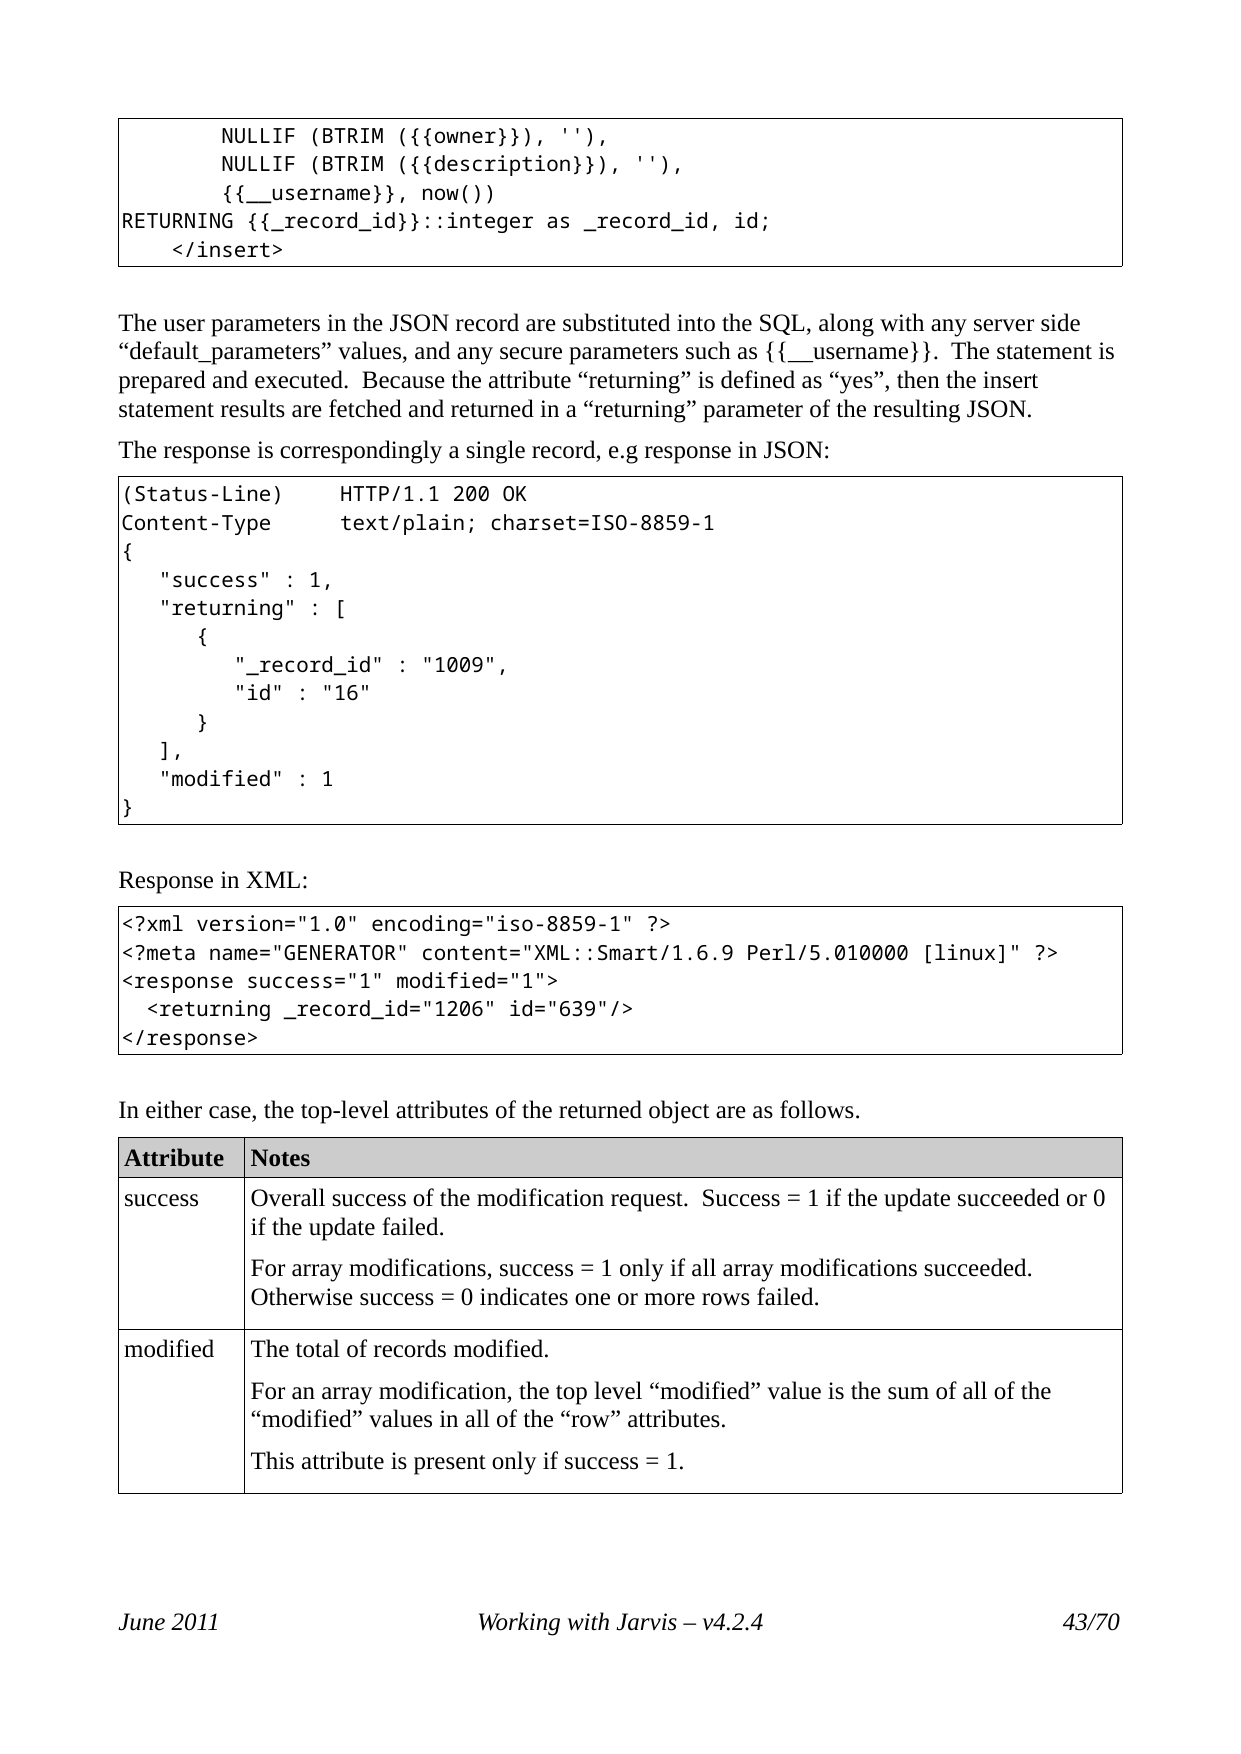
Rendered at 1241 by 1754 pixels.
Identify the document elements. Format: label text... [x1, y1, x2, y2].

text <returning _record_id="1206" id="639"/> [119, 991, 1122, 1020]
text Response in XML: [118, 865, 1122, 894]
text "_record_id" : "1009", [119, 647, 1122, 675]
text NULLIF (BTRIM ({{description}}), ''), [119, 147, 1122, 175]
table_cell The total of records modified. For an array modification, the top level “modified” value is the sum of all of the “modified” values in all of the “row” attributes. This attribute is present only if success = 1. [245, 1330, 1122, 1493]
text ], [119, 732, 1122, 761]
text "id" : "16" [119, 675, 1122, 704]
text "modified" : 1 [119, 761, 1122, 789]
text "returning" : [ [119, 590, 1122, 618]
text RETURNING {{_record_id}}::integer as _record_id, id; [119, 203, 1122, 232]
text { [119, 618, 1122, 647]
text { [119, 533, 1122, 562]
text <response success="1" modified="1"> [119, 963, 1122, 991]
text NULLIF (BTRIM ({{owner}}), ''), [119, 119, 1122, 147]
table_cell success [119, 1178, 244, 1329]
text } [119, 789, 1122, 824]
text } [119, 704, 1122, 732]
text In either case, the top-level attributes of the returned object are as follows. [118, 1096, 1122, 1124]
text "success" : 1, [119, 562, 1122, 590]
text The response is correspondingly a single record, e.g response in JSON: [118, 435, 1122, 464]
table_cell modified [119, 1330, 244, 1493]
table_cell Overall success of the modification request. Success = 1 if the update succeeded or 0 if the update failed. For array modifications, success = 1 only if all array modifications succeeded. Otherwise success = 0 indicates one or more rows failed. [245, 1178, 1122, 1329]
text {{__username}}, now()) [119, 175, 1122, 203]
text <?meta name="GENERATOR" content="XML::Smart/1.6.9 Perl/5.010000 [linux]" ?> [119, 934, 1122, 963]
table_header Notes [245, 1138, 1122, 1177]
text </insert> [119, 232, 1122, 266]
text (Status-Line) HTTP/1.1 200 OK [119, 477, 1122, 505]
text The user parameters in the JSON record are substituted into the SQL, along with any server side “default_parameters” values, and any secure parameters such as {{__username}}. The statement is prepared and executed. Because the attribute “returning” is defined as “yes”, then the insert statement results are fetched and returned in a “returning” parameter of the resulting JSON. [118, 308, 1122, 423]
table_header Attribute [119, 1138, 244, 1177]
text </response> [119, 1020, 1122, 1054]
text <?xml version="1.0" encoding="iso-8859-1" ?> [119, 907, 1122, 934]
text Content-Type text/plain; charset=ISO-8859-1 [119, 505, 1122, 533]
